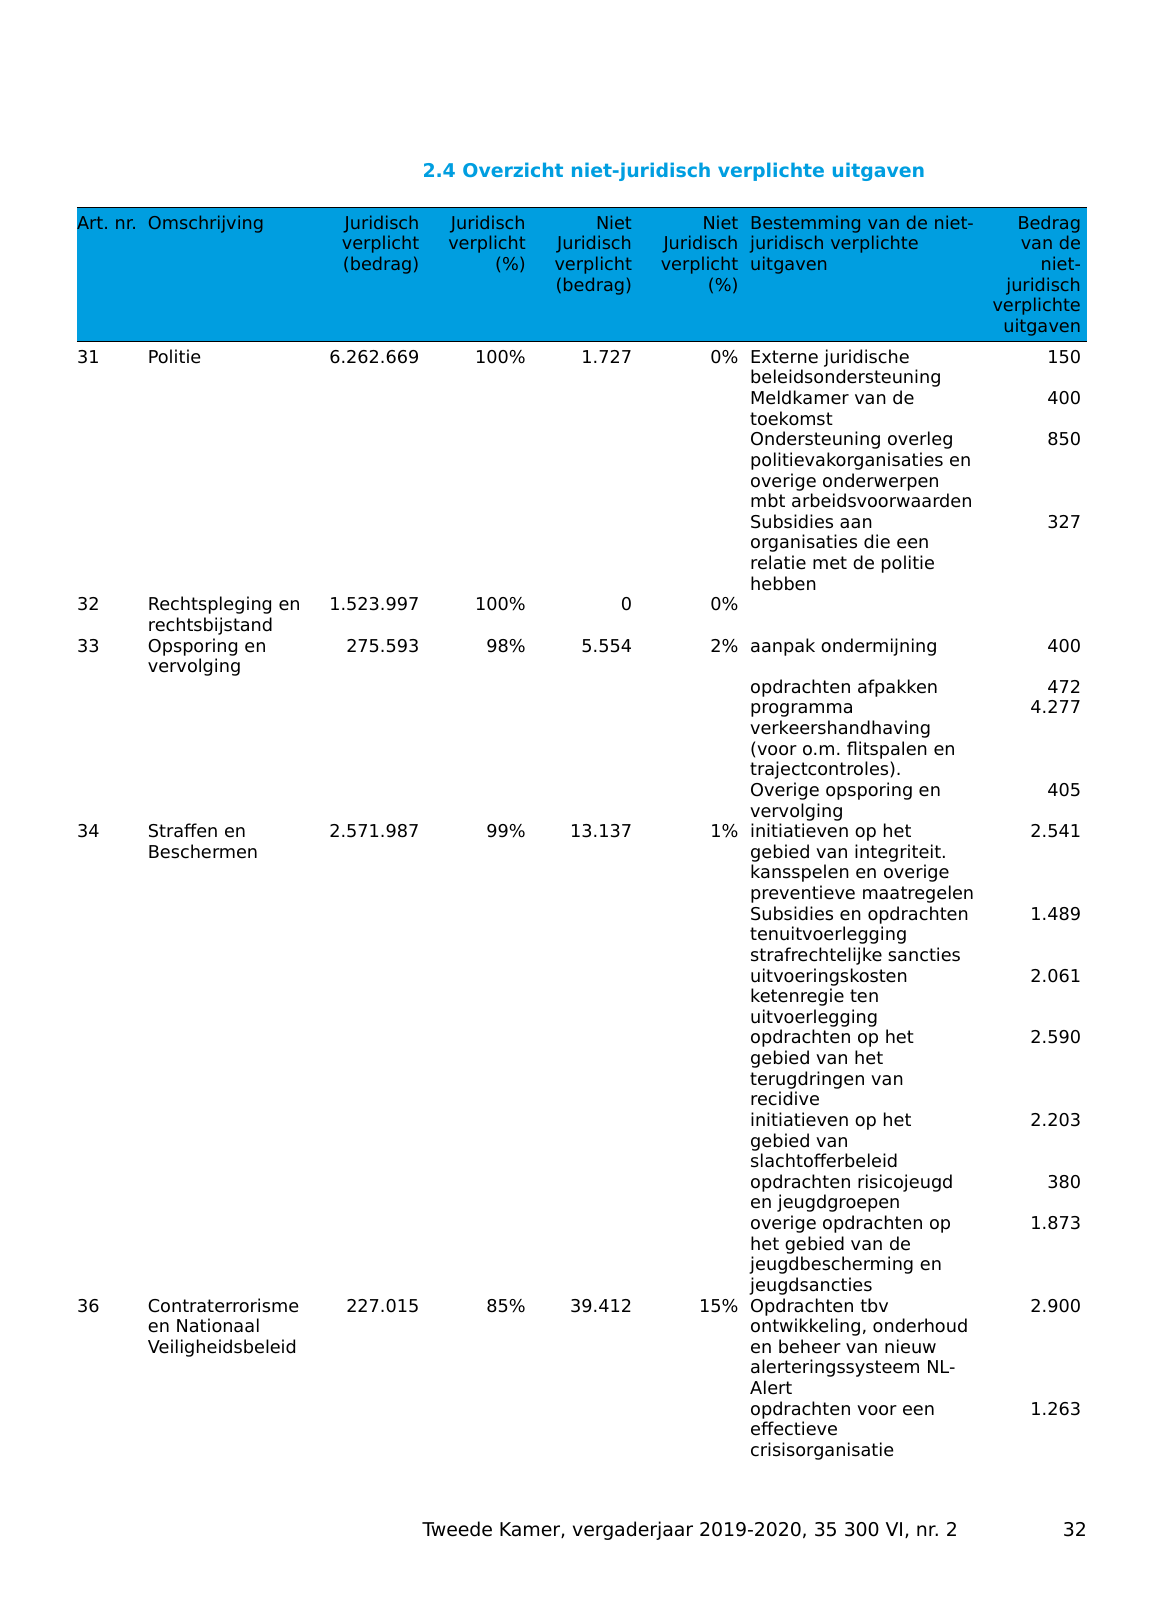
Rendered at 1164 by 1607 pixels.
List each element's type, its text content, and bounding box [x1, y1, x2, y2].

table_header Bedrag van de niet-juridisch verplichte uitgaven [980, 208, 1087, 341]
table_cell [77, 698, 142, 780]
table_cell 2% [638, 636, 744, 677]
table_cell Subsidies aan organisaties die een relatie met de politie hebben [744, 512, 980, 594]
table_cell [142, 1172, 319, 1213]
table_cell 1.873 [980, 1213, 1087, 1296]
table_cell overige opdrachten op het gebied van de jeugdbescherming en jeugdsancties [744, 1213, 980, 1296]
table_cell [980, 594, 1087, 636]
table_header Juridisch verplicht (%) [425, 208, 531, 341]
table_cell [142, 512, 319, 594]
table_cell [77, 780, 142, 821]
table_cell 98% [425, 636, 531, 677]
table_header Bestemming van de niet-juridisch verplichte uitgaven [744, 208, 980, 341]
table_cell 1.263 [980, 1399, 1087, 1461]
table_cell 5.554 [531, 636, 638, 677]
table_cell 2.590 [980, 1028, 1087, 1110]
table_cell [142, 429, 319, 512]
table_cell [425, 966, 531, 1027]
table_cell Opdrachten tbv ontwikkeling, onderhoud en beheer van nieuw alerteringssysteem NL-Alert [744, 1296, 980, 1399]
table_cell Ondersteuning overleg politievakorganisaties en overige onderwerpen mbt arbeidsvoorwaarden [744, 429, 980, 512]
table_cell 2.571.987 [319, 821, 425, 904]
table_cell [319, 904, 425, 966]
table_cell [319, 429, 425, 512]
table_cell [77, 429, 142, 512]
table_cell 99% [425, 821, 531, 904]
table_cell 380 [980, 1172, 1087, 1213]
table_cell [531, 1213, 638, 1296]
table_cell [638, 1399, 744, 1461]
table_cell 100% [425, 594, 531, 636]
table_cell [531, 1110, 638, 1172]
table_cell [319, 1399, 425, 1461]
table_cell [425, 1110, 531, 1172]
table_cell [638, 780, 744, 821]
table_cell Politie [142, 342, 319, 388]
table_cell 100% [425, 342, 531, 388]
table_cell [425, 1213, 531, 1296]
table_cell [638, 966, 744, 1027]
table_cell Straffen en Beschermen [142, 821, 319, 904]
table_cell 400 [980, 636, 1087, 677]
table_header Niet Juridisch verplicht (%) [638, 208, 744, 341]
table_header Omschrijving [142, 208, 319, 341]
table_cell [425, 429, 531, 512]
table_cell 2.900 [980, 1296, 1087, 1399]
table_cell Opsporing en vervolging [142, 636, 319, 677]
table_header Niet Juridisch verplicht (bedrag) [531, 208, 638, 341]
table_cell [425, 1172, 531, 1213]
table_cell 4.277 [980, 698, 1087, 780]
table_cell [638, 429, 744, 512]
table_cell 6.262.669 [319, 342, 425, 388]
table_cell [744, 594, 980, 636]
table_cell 227.015 [319, 1296, 425, 1399]
table_cell [425, 698, 531, 780]
table_cell [77, 1172, 142, 1213]
table_cell [531, 388, 638, 429]
table_cell [425, 677, 531, 697]
table_cell 2.541 [980, 821, 1087, 904]
table_cell [319, 677, 425, 697]
table_cell Subsidies en opdrachten tenuitvoerlegging strafrechtelijke sancties [744, 904, 980, 966]
table_cell [638, 698, 744, 780]
table_cell aanpak ondermijning [744, 636, 980, 677]
table_cell [142, 780, 319, 821]
table_cell [77, 1028, 142, 1110]
table_cell 13.137 [531, 821, 638, 904]
table_cell [531, 904, 638, 966]
table_cell [77, 388, 142, 429]
table_cell [77, 512, 142, 594]
table_cell opdrachten risicojeugd en jeugdgroepen [744, 1172, 980, 1213]
table_cell [77, 677, 142, 697]
table_cell [638, 904, 744, 966]
table_cell [142, 904, 319, 966]
table_cell 2.061 [980, 966, 1087, 1027]
table_cell [142, 388, 319, 429]
table_cell 405 [980, 780, 1087, 821]
table_cell opdrachten op het gebied van het terugdringen van recidive [744, 1028, 980, 1110]
table_cell [425, 388, 531, 429]
table_cell 0% [638, 594, 744, 636]
table_cell [319, 512, 425, 594]
table_cell 0 [531, 594, 638, 636]
subtitle 2.4 Overzicht niet-juridisch verplichte uitgaven [422, 160, 1087, 182]
table_cell [142, 966, 319, 1027]
table_cell initiatieven op het gebied van integriteit. kansspelen en overige preventieve maatregelen [744, 821, 980, 904]
table_cell [319, 388, 425, 429]
table_cell [142, 1110, 319, 1172]
table_cell Externe juridische beleidsondersteuning [744, 342, 980, 388]
table_cell 39.412 [531, 1296, 638, 1399]
table_cell [531, 1172, 638, 1213]
table_cell [638, 388, 744, 429]
table_cell programma verkeershandhaving (voor o.m. flitspalen en trajectcontroles). [744, 698, 980, 780]
table_cell [142, 1028, 319, 1110]
table_cell 15% [638, 1296, 744, 1399]
table_cell [531, 512, 638, 594]
table_cell [425, 780, 531, 821]
table_cell [425, 512, 531, 594]
table_cell [142, 1399, 319, 1461]
table_cell 275.593 [319, 636, 425, 677]
table_cell initiatieven op het gebied van slachtofferbeleid [744, 1110, 980, 1172]
table_cell [638, 677, 744, 697]
table_cell [319, 1172, 425, 1213]
table_cell [638, 512, 744, 594]
table_cell [425, 1399, 531, 1461]
table_cell 850 [980, 429, 1087, 512]
table_cell 31 [77, 342, 142, 388]
table_cell 327 [980, 512, 1087, 594]
table_cell [77, 966, 142, 1027]
table_cell [425, 904, 531, 966]
table_cell 34 [77, 821, 142, 904]
table_cell [142, 677, 319, 697]
table_cell opdrachten voor een effectieve crisisorganisatie [744, 1399, 980, 1461]
table_cell [77, 1213, 142, 1296]
table_cell opdrachten afpakken [744, 677, 980, 697]
table_header Juridisch verplicht (bedrag) [319, 208, 425, 341]
table_cell [319, 698, 425, 780]
table_cell [531, 698, 638, 780]
table_cell [319, 780, 425, 821]
table_cell 1.489 [980, 904, 1087, 966]
table_cell [531, 1399, 638, 1461]
table_cell 2.203 [980, 1110, 1087, 1172]
table_cell 1.727 [531, 342, 638, 388]
table_cell 0% [638, 342, 744, 388]
table_cell 472 [980, 677, 1087, 697]
table_cell [638, 1028, 744, 1110]
table_cell Contraterrorisme en Nationaal Veiligheidsbeleid [142, 1296, 319, 1399]
table_cell [531, 429, 638, 512]
table_cell [319, 966, 425, 1027]
table_cell 32 [77, 594, 142, 636]
table_cell [142, 698, 319, 780]
table_cell [77, 904, 142, 966]
table_cell [638, 1110, 744, 1172]
table_cell [319, 1028, 425, 1110]
table_cell [531, 966, 638, 1027]
table_cell [531, 1028, 638, 1110]
table_header Art. nr. [77, 208, 142, 341]
table_cell [638, 1172, 744, 1213]
table_cell [638, 1213, 744, 1296]
table_cell [77, 1399, 142, 1461]
table_cell 1% [638, 821, 744, 904]
table_cell [319, 1110, 425, 1172]
table_cell [425, 1028, 531, 1110]
table_cell [142, 1213, 319, 1296]
table_cell [77, 1110, 142, 1172]
table_cell 400 [980, 388, 1087, 429]
table_cell 150 [980, 342, 1087, 388]
table_cell Overige opsporing en vervolging [744, 780, 980, 821]
table_cell [531, 780, 638, 821]
table_cell 36 [77, 1296, 142, 1399]
table_cell [319, 1213, 425, 1296]
table_cell 33 [77, 636, 142, 677]
table_cell uitvoeringskosten ketenregie ten uitvoerlegging [744, 966, 980, 1027]
table_cell [531, 677, 638, 697]
table_cell 1.523.997 [319, 594, 425, 636]
table_cell Rechtspleging en rechtsbijstand [142, 594, 319, 636]
table_cell 85% [425, 1296, 531, 1399]
table_cell Meldkamer van de toekomst [744, 388, 980, 429]
